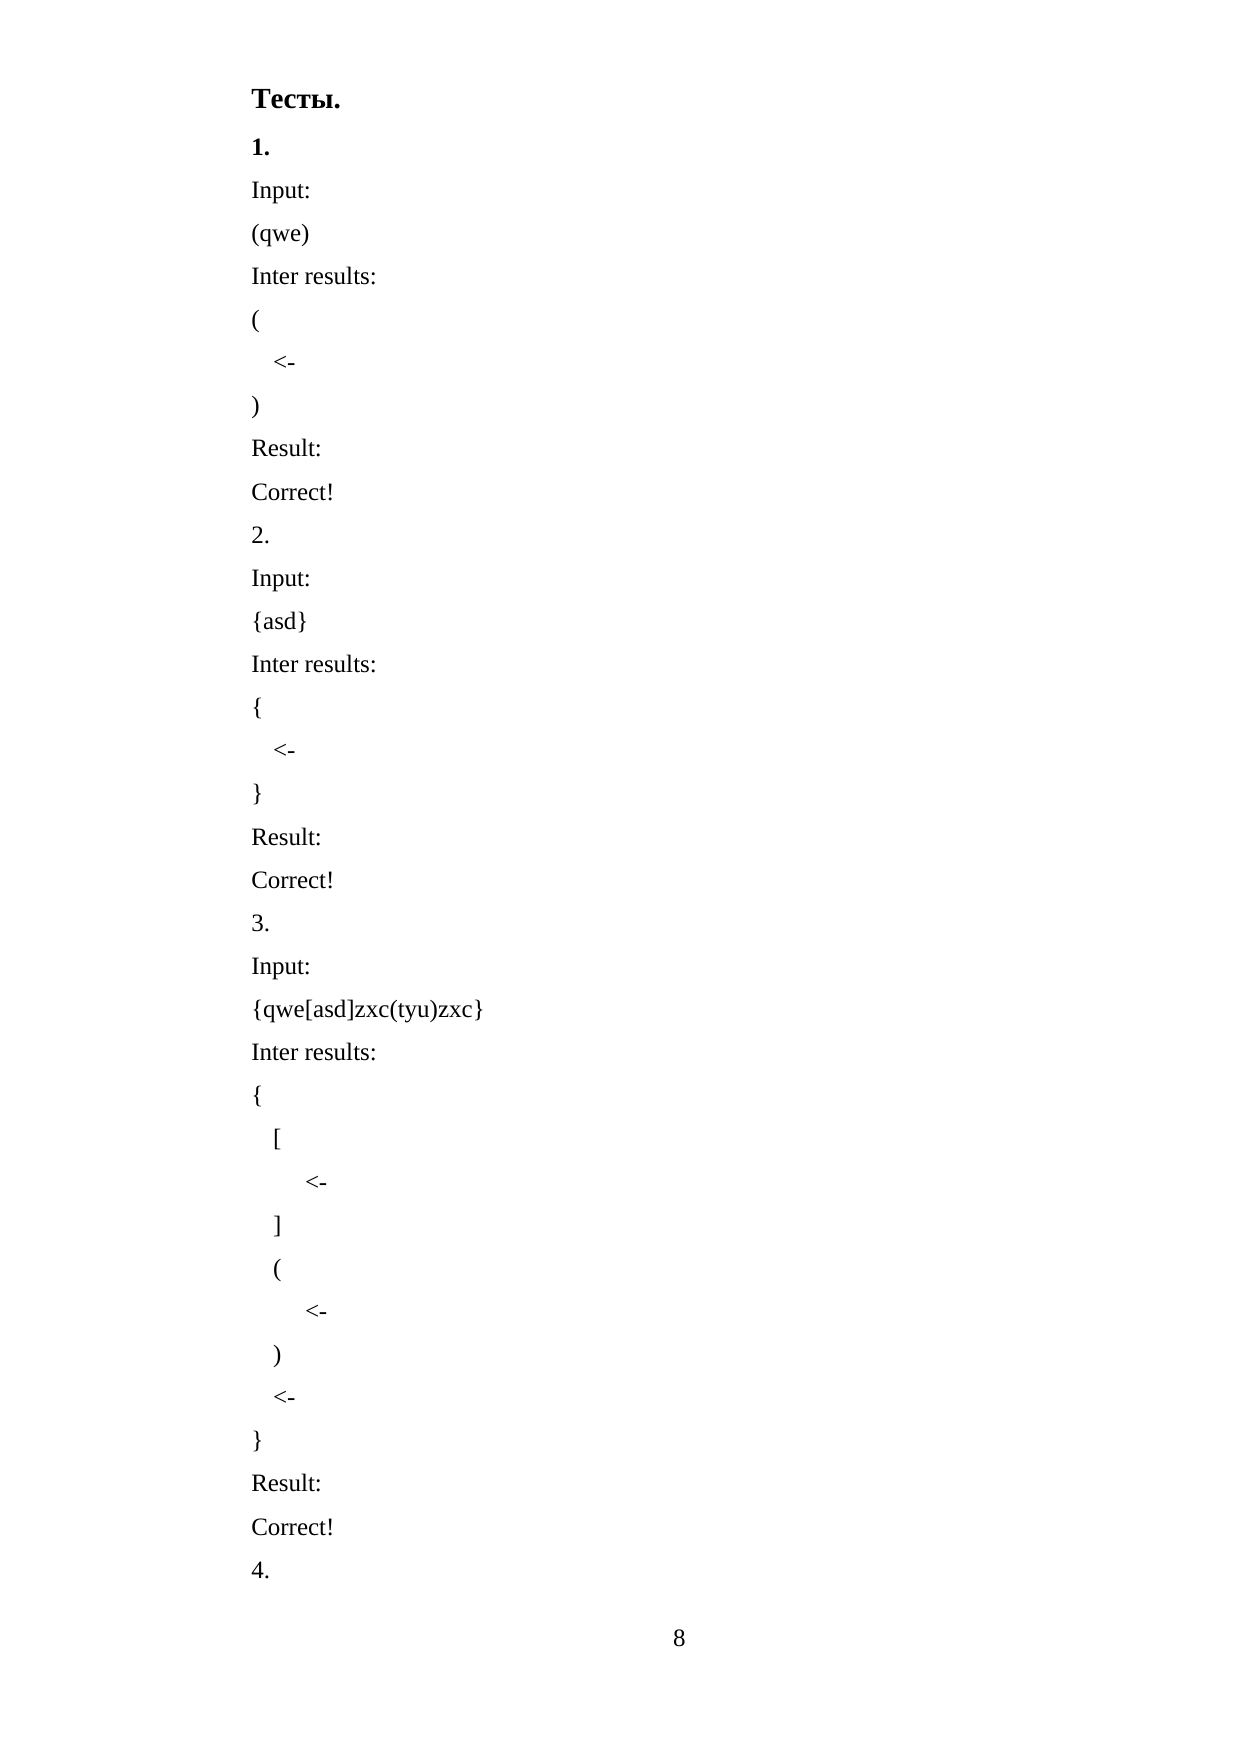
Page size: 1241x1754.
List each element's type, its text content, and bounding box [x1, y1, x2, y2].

text Input: [177, 563, 1181, 592]
text Correct! [177, 865, 1181, 893]
text Correct! [177, 1512, 1181, 1540]
text Inter results: [177, 649, 1181, 678]
text } [177, 778, 1181, 807]
text <- [177, 735, 1181, 764]
text Correct! [177, 477, 1181, 505]
text Input: [177, 951, 1181, 980]
text { [177, 1080, 1181, 1109]
text 3. [177, 908, 1181, 937]
text ( [177, 304, 1181, 333]
text ) [177, 1339, 1181, 1368]
text <- [177, 1382, 1181, 1411]
text Input: [177, 175, 1181, 203]
text <- [177, 1296, 1181, 1325]
text ] [177, 1210, 1181, 1238]
text Тесты. [177, 81, 1181, 115]
text Inter results: [177, 261, 1181, 290]
text { [177, 692, 1181, 721]
text (qwe) [177, 218, 1181, 247]
text {qwe[asd]zxc(tyu)zxc} [177, 994, 1181, 1023]
text Inter results: [177, 1037, 1181, 1066]
text ) [177, 390, 1181, 419]
text <- [177, 347, 1181, 376]
text Result: [177, 1468, 1181, 1497]
text ( [177, 1253, 1181, 1282]
text 2. [177, 520, 1181, 548]
text 4. [177, 1555, 1181, 1583]
text } [177, 1425, 1181, 1454]
text Result: [177, 433, 1181, 462]
text [ [177, 1123, 1181, 1152]
text {asd} [177, 606, 1181, 635]
text Result: [177, 822, 1181, 850]
text 1. [177, 132, 1181, 160]
text <- [177, 1167, 1181, 1195]
